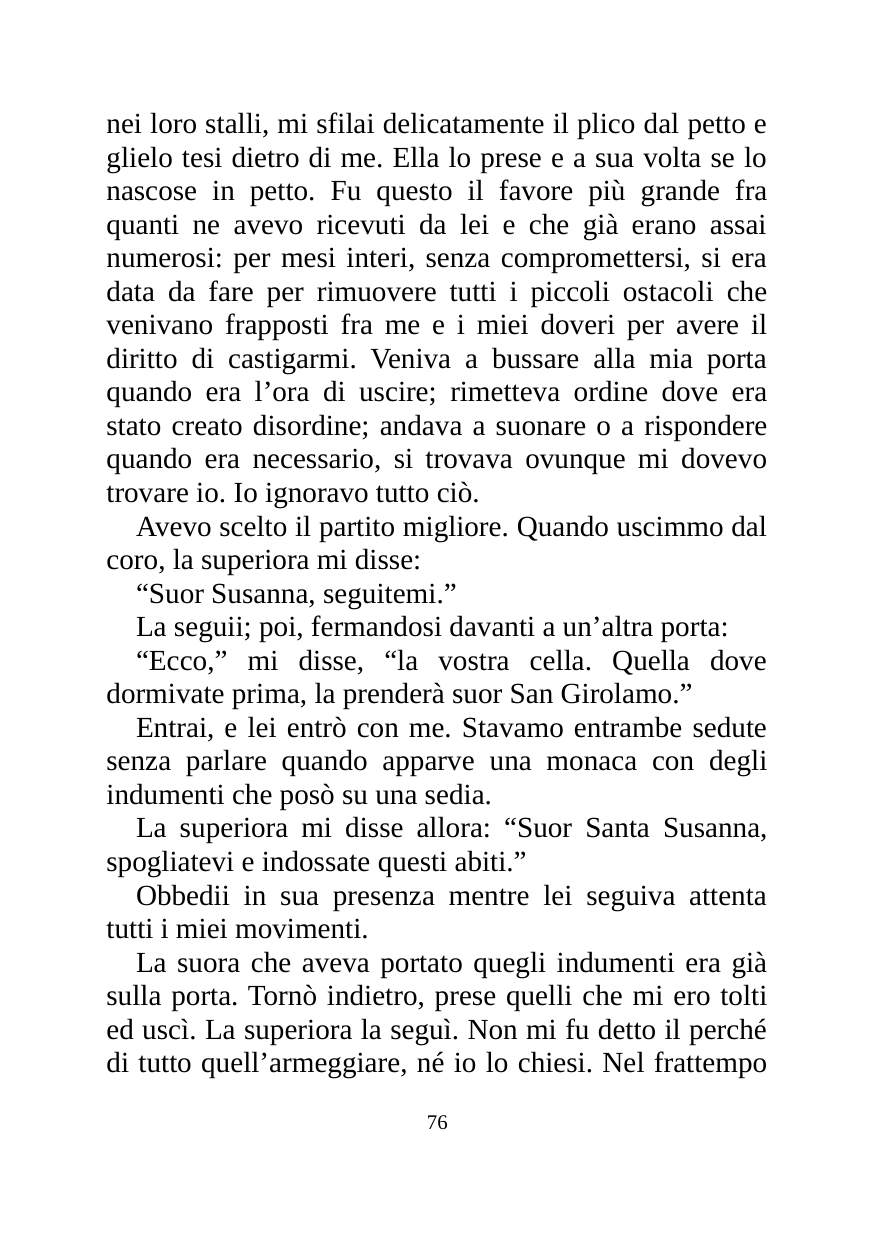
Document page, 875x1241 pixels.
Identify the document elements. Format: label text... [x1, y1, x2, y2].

text “Suor Susanna, seguitemi.” [106, 576, 768, 609]
text Avevo scelto il partito migliore. Quando uscimmo dal coro, la superiora mi disse: [106, 509, 768, 576]
text Obbedii in sua presenza mentre lei seguiva attenta tutti i miei movimenti. [106, 878, 768, 945]
text La superiora mi disse allora: “Suor Santa Susanna, spogliatevi e indossate questi abiti.” [106, 811, 768, 878]
text “Ecco,” mi disse, “la vostra cella. Quella dove dormivate prima, la prenderà suor San Girolamo.” [106, 643, 768, 710]
text nei loro stalli, mi sfilai delicatamente il plico dal petto e glielo tesi dietro di me. Ella lo prese e a sua volta se lo nascose in petto. Fu questo il favore più grande fra quanti ne avevo ricevuti da lei e che già erano assai numerosi: per mesi interi, senza compromettersi, si era data da fare per rimuovere tutti i piccoli ostacoli che venivano frapposti fra me e i miei doveri per avere il diritto di castigarmi. Veniva a bussare alla mia porta quando era l’ora di uscire; rimetteva ordine dove era stato creato disordine; andava a suonare o a rispondere quando era necessario, si trovava ovunque mi dovevo trovare io. Io ignoravo tutto ciò. [106, 106, 768, 509]
text Entrai, e lei entrò con me. Stavamo entrambe sedute senza parlare quando apparve una monaca con degli indumenti che posò su una sedia. [106, 710, 768, 811]
text La seguii; poi, fermandosi davanti a un’altra porta: [106, 609, 768, 643]
text La suora che aveva portato quegli indumenti era già sulla porta. Tornò indietro, prese quelli che mi ero tolti ed uscì. La superiora la seguì. Non mi fu detto il perché di tutto quell’armeggiare, né io lo chiesi. Nel frattempo [106, 945, 768, 1079]
